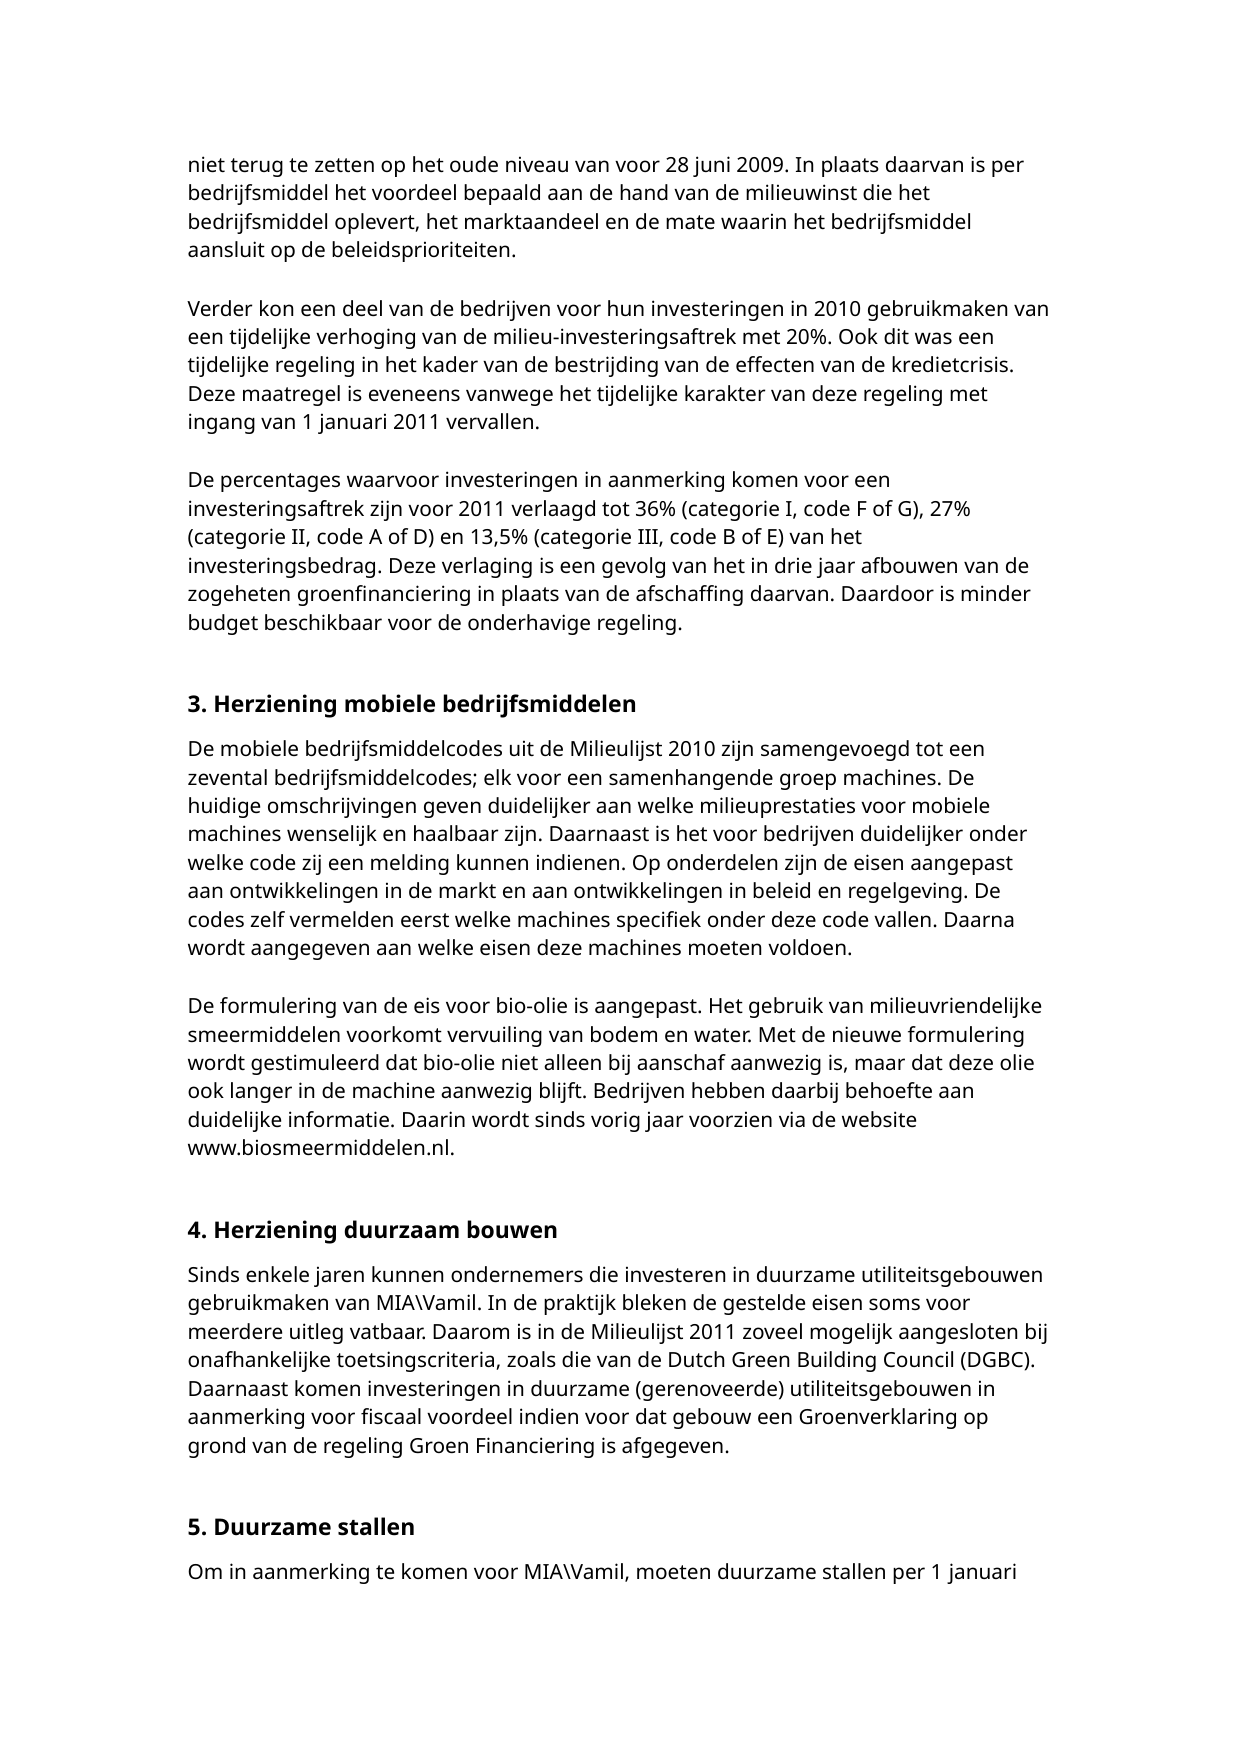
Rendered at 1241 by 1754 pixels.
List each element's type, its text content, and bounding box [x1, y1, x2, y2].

text niet terug te zetten op het oude niveau van voor 28 juni 2009. In plaats daarvan is per bedrijfsmiddel het voordeel bepaald aan de hand van de milieuwinst die het bedrijfsmiddel oplevert, het marktaandeel en de mate waarin het bedrijfsmiddel aansluit op de beleidsprioriteiten. [187, 150, 1053, 264]
text Om in aanmerking te komen voor MIA\Vamil, moeten duurzame stallen per 1 januari [187, 1557, 1053, 1586]
subtitle 3. Herziening mobiele bedrijfsmiddelen [187, 688, 1053, 719]
text De percentages waarvoor investeringen in aanmerking komen voor een investeringsaftrek zijn voor 2011 verlaagd tot 36% (categorie I, code F of G), 27% (categorie II, code A of D) en 13,5% (categorie III, code B of E) van het investeringsbedrag. Deze verlaging is een gevolg van het in drie jaar afbouwen van de zogeheten groenfinanciering in plaats van de afschaffing daarvan. Daardoor is minder budget beschikbaar voor de onderhavige regeling. [187, 465, 1053, 636]
text De mobiele bedrijfsmiddelcodes uit de Milieulijst 2010 zijn samengevoegd tot een zevental bedrijfsmiddelcodes; elk voor een samenhangende groep machines. De huidige omschrijvingen geven duidelijker aan welke milieuprestaties voor mobiele machines wenselijk en haalbaar zijn. Daarnaast is het voor bedrijven duidelijker onder welke code zij een melding kunnen indienen. Op onderdelen zijn de eisen aangepast aan ontwikkelingen in de markt en aan ontwikkelingen in beleid en regelgeving. De codes zelf vermelden eerst welke machines specifiek onder deze code vallen. Daarna wordt aangegeven aan welke eisen deze machines moeten voldoen. [187, 734, 1053, 962]
subtitle 4. Herziening duurzaam bouwen [187, 1214, 1053, 1245]
subtitle 5. Duurzame stallen [187, 1511, 1053, 1542]
text Sinds enkele jaren kunnen ondernemers die investeren in duurzame utiliteitsgebouwen gebruikmaken van MIA\Vamil. In de praktijk bleken de gestelde eisen soms voor meerdere uitleg vatbaar. Daarom is in de Milieulijst 2011 zoveel mogelijk aangesloten bij onafhankelijke toetsingscriteria, zoals die van de Dutch Green Building Council (DGBC). Daarnaast komen investeringen in duurzame (gerenoveerde) utiliteitsgebouwen in aanmerking voor fiscaal voordeel indien voor dat gebouw een Groenverklaring op grond van de regeling Groen Financiering is afgegeven. [187, 1260, 1053, 1459]
text De formulering van de eis voor bio-olie is aangepast. Het gebruik van milieuvriendelijke smeermiddelen voorkomt vervuiling van bodem en water. Met de nieuwe formulering wordt gestimuleerd dat bio-olie niet alleen bij aanschaf aanwezig is, maar dat deze olie ook langer in de machine aanwezig blijft. Bedrijven hebben daarbij behoefte aan duidelijke informatie. Daarin wordt sinds vorig jaar voorzien via de website www.biosmeermiddelen.nl. [187, 991, 1053, 1162]
text Verder kon een deel van de bedrijven voor hun investeringen in 2010 gebruikmaken van een tijdelijke verhoging van de milieu-investeringsaftrek met 20%. Ook dit was een tijdelijke regeling in het kader van de bestrijding van de effecten van de kredietcrisis. Deze maatregel is eveneens vanwege het tijdelijke karakter van deze regeling met ingang van 1 januari 2011 vervallen. [187, 294, 1053, 436]
